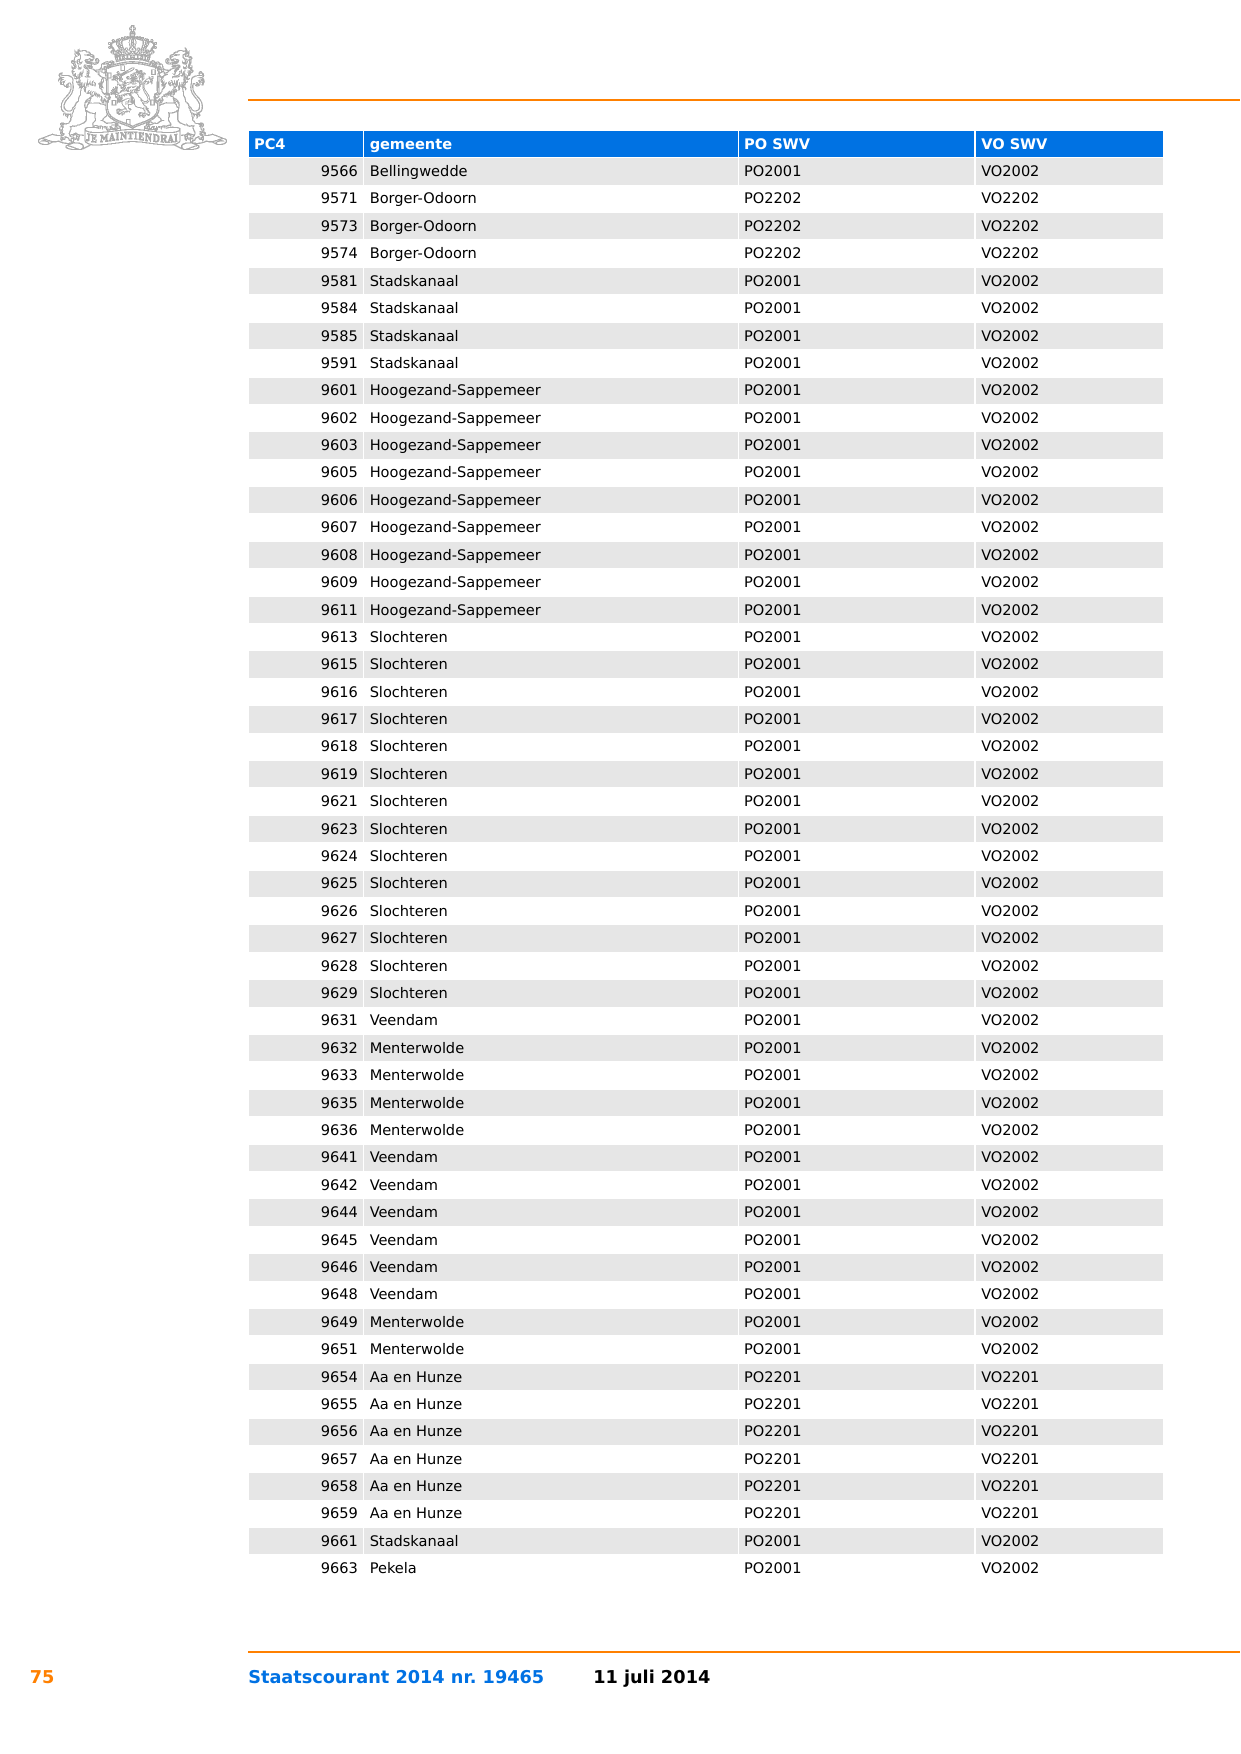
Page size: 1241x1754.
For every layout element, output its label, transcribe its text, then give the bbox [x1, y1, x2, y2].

table_cell Stadskanaal [364, 323, 738, 349]
table_cell PO2001 [739, 378, 974, 404]
table_cell Aa en Hunze [364, 1446, 738, 1472]
table_cell PO2001 [739, 679, 974, 705]
table_cell PO2001 [739, 816, 974, 842]
table_cell Slochteren [364, 843, 738, 869]
table_cell 9648 [249, 1282, 363, 1308]
table_cell PO2202 [739, 213, 974, 239]
table_cell PO2001 [739, 1117, 974, 1143]
table_cell VO2002 [976, 1254, 1163, 1281]
table_cell 9619 [249, 761, 363, 787]
table_cell 9646 [249, 1254, 363, 1281]
table_cell VO2201 [976, 1501, 1163, 1527]
table_cell VO2002 [976, 432, 1163, 459]
table_cell Stadskanaal [364, 268, 738, 294]
table_header gemeente [364, 131, 738, 157]
table_cell PO2001 [739, 323, 974, 349]
table_cell PO2001 [739, 460, 974, 486]
table_cell VO2002 [976, 871, 1163, 897]
table_cell Veendam [364, 1199, 738, 1226]
table_cell 9617 [249, 706, 363, 733]
table_cell 9657 [249, 1446, 363, 1472]
table_cell PO2001 [739, 1336, 974, 1363]
table_cell 9573 [249, 213, 363, 239]
table_cell Aa en Hunze [364, 1391, 738, 1417]
table_cell VO2201 [976, 1446, 1163, 1472]
table_cell VO2202 [976, 213, 1163, 239]
table_cell Hoogezand-Sappemeer [364, 487, 738, 513]
table_cell Slochteren [364, 953, 738, 979]
table_cell Slochteren [364, 980, 738, 1007]
table_cell Slochteren [364, 925, 738, 952]
table_cell Slochteren [364, 624, 738, 650]
table_cell Slochteren [364, 706, 738, 733]
table_cell 9654 [249, 1364, 363, 1390]
table_cell PO2001 [739, 953, 974, 979]
table_cell 9607 [249, 515, 363, 541]
table_cell PO2001 [739, 1090, 974, 1116]
table_cell VO2002 [976, 843, 1163, 869]
table_cell VO2002 [976, 651, 1163, 678]
table_cell VO2002 [976, 1172, 1163, 1198]
table_cell VO2002 [976, 487, 1163, 513]
table_cell VO2002 [976, 706, 1163, 733]
table_cell VO2002 [976, 1309, 1163, 1335]
table_cell PO2001 [739, 734, 974, 760]
table_cell Aa en Hunze [364, 1364, 738, 1390]
table_cell Veendam [364, 1254, 738, 1281]
table_cell 9651 [249, 1336, 363, 1363]
table_cell Hoogezand-Sappemeer [364, 378, 738, 404]
table_cell PO2001 [739, 871, 974, 897]
table_cell PO2001 [739, 1556, 974, 1582]
table_cell Borger-Odoorn [364, 186, 738, 212]
table_cell 9574 [249, 241, 363, 267]
table_cell 9601 [249, 378, 363, 404]
table_cell 9605 [249, 460, 363, 486]
table_cell VO2002 [976, 1227, 1163, 1253]
table_cell VO2201 [976, 1419, 1163, 1445]
table_header VO SWV [976, 131, 1163, 157]
table_cell Aa en Hunze [364, 1419, 738, 1445]
table_cell 9626 [249, 898, 363, 924]
table_cell PO2001 [739, 1172, 974, 1198]
table_cell Slochteren [364, 816, 738, 842]
table_cell VO2002 [976, 323, 1163, 349]
table_cell Veendam [364, 1172, 738, 1198]
table_cell Stadskanaal [364, 350, 738, 376]
table_cell 9616 [249, 679, 363, 705]
table_cell 9641 [249, 1145, 363, 1171]
table_cell PO2201 [739, 1419, 974, 1445]
table_cell PO2001 [739, 1309, 974, 1335]
table_cell Menterwolde [364, 1035, 738, 1061]
table_cell Veendam [364, 1227, 738, 1253]
table_cell Aa en Hunze [364, 1473, 738, 1500]
table_cell Hoogezand-Sappemeer [364, 460, 738, 486]
table_cell 9623 [249, 816, 363, 842]
picture [38, 25, 227, 150]
table_cell VO2002 [976, 1145, 1163, 1171]
table_cell 9661 [249, 1528, 363, 1554]
table_cell VO2002 [976, 980, 1163, 1007]
table_cell PO2001 [739, 515, 974, 541]
table_cell 9636 [249, 1117, 363, 1143]
table_cell PO2001 [739, 761, 974, 787]
table_cell Menterwolde [364, 1336, 738, 1363]
table_cell 9603 [249, 432, 363, 459]
table_cell 9581 [249, 268, 363, 294]
table_cell VO2002 [976, 460, 1163, 486]
table_cell PO2001 [739, 1063, 974, 1089]
table_cell Borger-Odoorn [364, 213, 738, 239]
table_cell VO2002 [976, 1063, 1163, 1089]
table_cell PO2001 [739, 295, 974, 322]
table_cell PO2001 [739, 268, 974, 294]
table_cell 9611 [249, 597, 363, 623]
table_cell VO2002 [976, 1199, 1163, 1226]
table_cell PO2001 [739, 1282, 974, 1308]
table_cell 9585 [249, 323, 363, 349]
table_cell VO2002 [976, 515, 1163, 541]
table_cell PO2001 [739, 1199, 974, 1226]
table_cell VO2202 [976, 186, 1163, 212]
table_cell 9649 [249, 1309, 363, 1335]
table_cell Hoogezand-Sappemeer [364, 569, 738, 596]
table_cell PO2001 [739, 158, 974, 185]
table_cell Slochteren [364, 898, 738, 924]
table_cell Hoogezand-Sappemeer [364, 597, 738, 623]
table_cell VO2002 [976, 569, 1163, 596]
table_cell 9632 [249, 1035, 363, 1061]
table_cell Veendam [364, 1145, 738, 1171]
table_cell PO2001 [739, 405, 974, 431]
table_cell VO2002 [976, 350, 1163, 376]
table_cell VO2201 [976, 1473, 1163, 1500]
table_cell VO2002 [976, 1008, 1163, 1034]
table_cell 9631 [249, 1008, 363, 1034]
table_cell 9655 [249, 1391, 363, 1417]
table_cell VO2002 [976, 734, 1163, 760]
table_cell 9566 [249, 158, 363, 185]
table_cell PO2001 [739, 1254, 974, 1281]
table_cell VO2002 [976, 789, 1163, 815]
table_cell VO2002 [976, 405, 1163, 431]
table_cell 9624 [249, 843, 363, 869]
table_cell PO2001 [739, 980, 974, 1007]
table_cell Hoogezand-Sappemeer [364, 515, 738, 541]
table_cell PO2001 [739, 569, 974, 596]
table_cell 9602 [249, 405, 363, 431]
table_cell Menterwolde [364, 1309, 738, 1335]
table_cell Menterwolde [364, 1063, 738, 1089]
table_cell Slochteren [364, 679, 738, 705]
table_cell 9609 [249, 569, 363, 596]
table_cell 9633 [249, 1063, 363, 1089]
table_cell 9571 [249, 186, 363, 212]
table_header PO SWV [739, 131, 974, 157]
table_cell VO2002 [976, 898, 1163, 924]
table_cell VO2002 [976, 624, 1163, 650]
table_cell VO2002 [976, 761, 1163, 787]
table_cell 9628 [249, 953, 363, 979]
table_cell Veendam [364, 1282, 738, 1308]
table_cell Bellingwedde [364, 158, 738, 185]
table_cell PO2001 [739, 1035, 974, 1061]
table_cell VO2002 [976, 378, 1163, 404]
table_cell 9591 [249, 350, 363, 376]
table_cell Hoogezand-Sappemeer [364, 405, 738, 431]
table_cell PO2001 [739, 1227, 974, 1253]
table_cell PO2001 [739, 789, 974, 815]
table_cell VO2201 [976, 1364, 1163, 1390]
table_cell PO2202 [739, 186, 974, 212]
table_cell PO2001 [739, 432, 974, 459]
table_cell 9629 [249, 980, 363, 1007]
table_cell 9621 [249, 789, 363, 815]
table_cell VO2002 [976, 679, 1163, 705]
table_cell 9644 [249, 1199, 363, 1226]
table_cell 9658 [249, 1473, 363, 1500]
table_cell Borger-Odoorn [364, 241, 738, 267]
table_cell PO2001 [739, 1008, 974, 1034]
table_cell PO2001 [739, 350, 974, 376]
table_cell Menterwolde [364, 1117, 738, 1143]
table_cell 9659 [249, 1501, 363, 1527]
table_cell Stadskanaal [364, 295, 738, 322]
table_cell 9615 [249, 651, 363, 678]
table_cell Stadskanaal [364, 1528, 738, 1554]
table_cell PO2201 [739, 1501, 974, 1527]
table_cell VO2002 [976, 295, 1163, 322]
table_cell Veendam [364, 1008, 738, 1034]
table_cell 9608 [249, 542, 363, 568]
table_cell Slochteren [364, 789, 738, 815]
table_cell PO2001 [739, 925, 974, 952]
table_cell Menterwolde [364, 1090, 738, 1116]
table_cell VO2002 [976, 597, 1163, 623]
table_cell VO2002 [976, 1117, 1163, 1143]
table_cell Slochteren [364, 734, 738, 760]
table_cell PO2001 [739, 843, 974, 869]
table_cell Hoogezand-Sappemeer [364, 542, 738, 568]
table_cell PO2001 [739, 1145, 974, 1171]
table_cell PO2001 [739, 1528, 974, 1554]
table_cell 9627 [249, 925, 363, 952]
table_cell 9618 [249, 734, 363, 760]
table_cell VO2002 [976, 953, 1163, 979]
table_cell VO2002 [976, 542, 1163, 568]
table_cell 9584 [249, 295, 363, 322]
table_cell 9635 [249, 1090, 363, 1116]
table_cell PO2001 [739, 624, 974, 650]
table_cell PO2001 [739, 898, 974, 924]
table_cell Aa en Hunze [364, 1501, 738, 1527]
table_cell PO2001 [739, 706, 974, 733]
table_cell 9642 [249, 1172, 363, 1198]
table_cell PO2202 [739, 241, 974, 267]
table_cell Hoogezand-Sappemeer [364, 432, 738, 459]
table_cell PO2201 [739, 1446, 974, 1472]
table_cell VO2002 [976, 925, 1163, 952]
table_cell 9625 [249, 871, 363, 897]
table_cell PO2001 [739, 597, 974, 623]
table_cell VO2201 [976, 1391, 1163, 1417]
table_cell VO2002 [976, 1556, 1163, 1582]
table_cell VO2002 [976, 1035, 1163, 1061]
table_cell PO2001 [739, 542, 974, 568]
table_cell PO2201 [739, 1391, 974, 1417]
table_cell VO2202 [976, 241, 1163, 267]
table_cell Pekela [364, 1556, 738, 1582]
table_cell Slochteren [364, 871, 738, 897]
table_cell PO2201 [739, 1473, 974, 1500]
table_cell 9656 [249, 1419, 363, 1445]
table_cell 9613 [249, 624, 363, 650]
table_cell 9606 [249, 487, 363, 513]
table_cell VO2002 [976, 1282, 1163, 1308]
table_cell 9645 [249, 1227, 363, 1253]
table_header PC4 [249, 131, 363, 157]
table_cell Slochteren [364, 761, 738, 787]
table_cell PO2001 [739, 651, 974, 678]
table_cell VO2002 [976, 158, 1163, 185]
table_cell VO2002 [976, 1090, 1163, 1116]
table_cell Slochteren [364, 651, 738, 678]
table_cell VO2002 [976, 268, 1163, 294]
table_cell VO2002 [976, 816, 1163, 842]
table_cell VO2002 [976, 1336, 1163, 1363]
table_cell PO2001 [739, 487, 974, 513]
table_cell 9663 [249, 1556, 363, 1582]
table_cell VO2002 [976, 1528, 1163, 1554]
table_cell PO2201 [739, 1364, 974, 1390]
